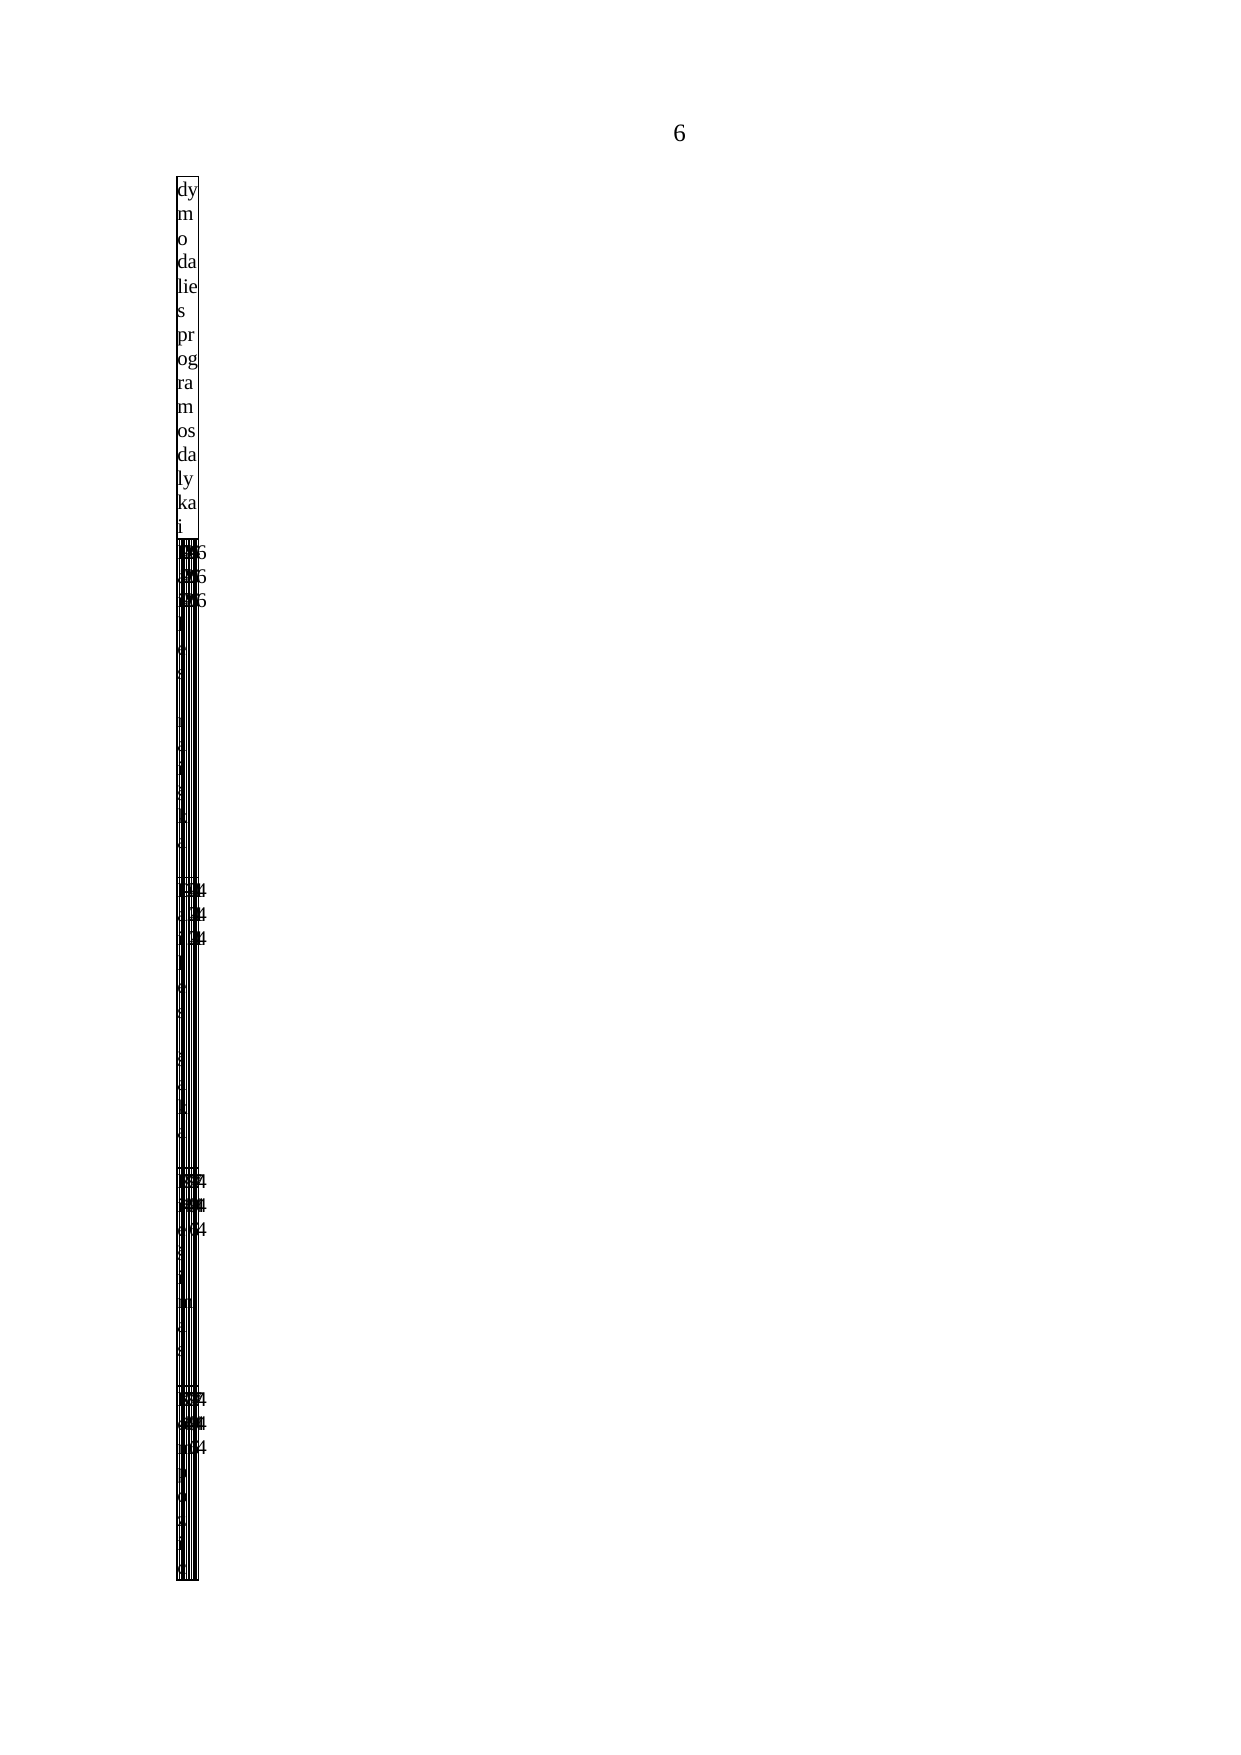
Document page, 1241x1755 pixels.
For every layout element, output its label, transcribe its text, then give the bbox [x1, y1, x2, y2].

table_cell dymo dalies programos dalykai [178, 177, 198, 538]
